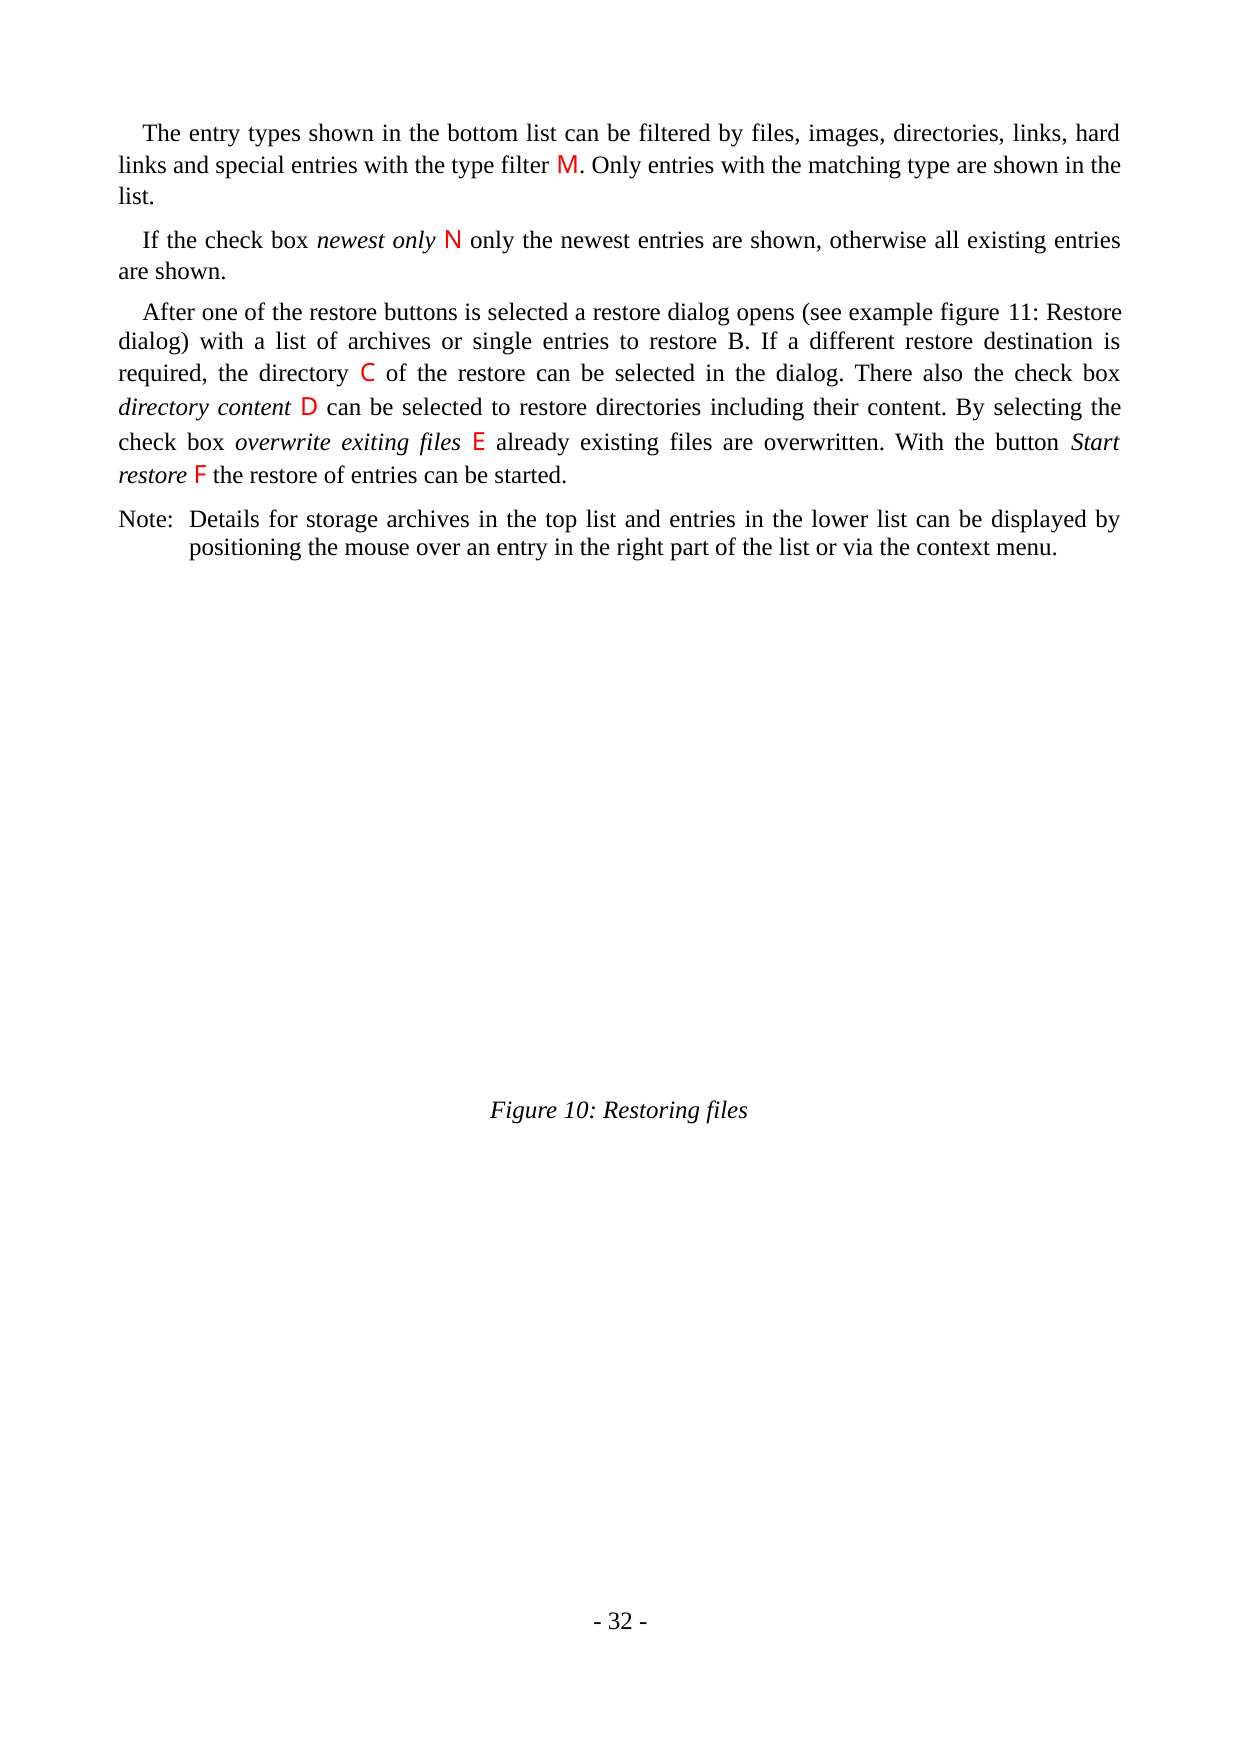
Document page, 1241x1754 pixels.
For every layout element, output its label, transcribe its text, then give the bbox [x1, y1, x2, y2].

text After one of the restore buttons is selected a restore dialog opens (see example figure 11: Restore dialog) with a list of archives or single entries to restore B. If a different restore destination is required, the directory C of the restore can be selected in the dialog. There also the check box directory content D can be selected to restore directories including their content. By selecting the check box overwrite exiting files E already existing files are overwritten. With the button Start restore F the restore of entries can be started. [118, 297, 1122, 491]
text Note: Details for storage archives in the top list and entries in the lower list can be displayed by positioning the mouse over an entry in the right part of the list or via the context menu. [118, 504, 1122, 561]
text The entry types shown in the bottom list can be filtered by files, images, directories, links, hard links and special entries with the type filter M. Only entries with the matching type are shown in the list. [118, 118, 1122, 210]
text If the check box newest only N only the newest entries are shown, otherwise all existing entries are shown. [118, 222, 1122, 285]
text Figure 10: Restoring files [322, 609, 918, 1123]
